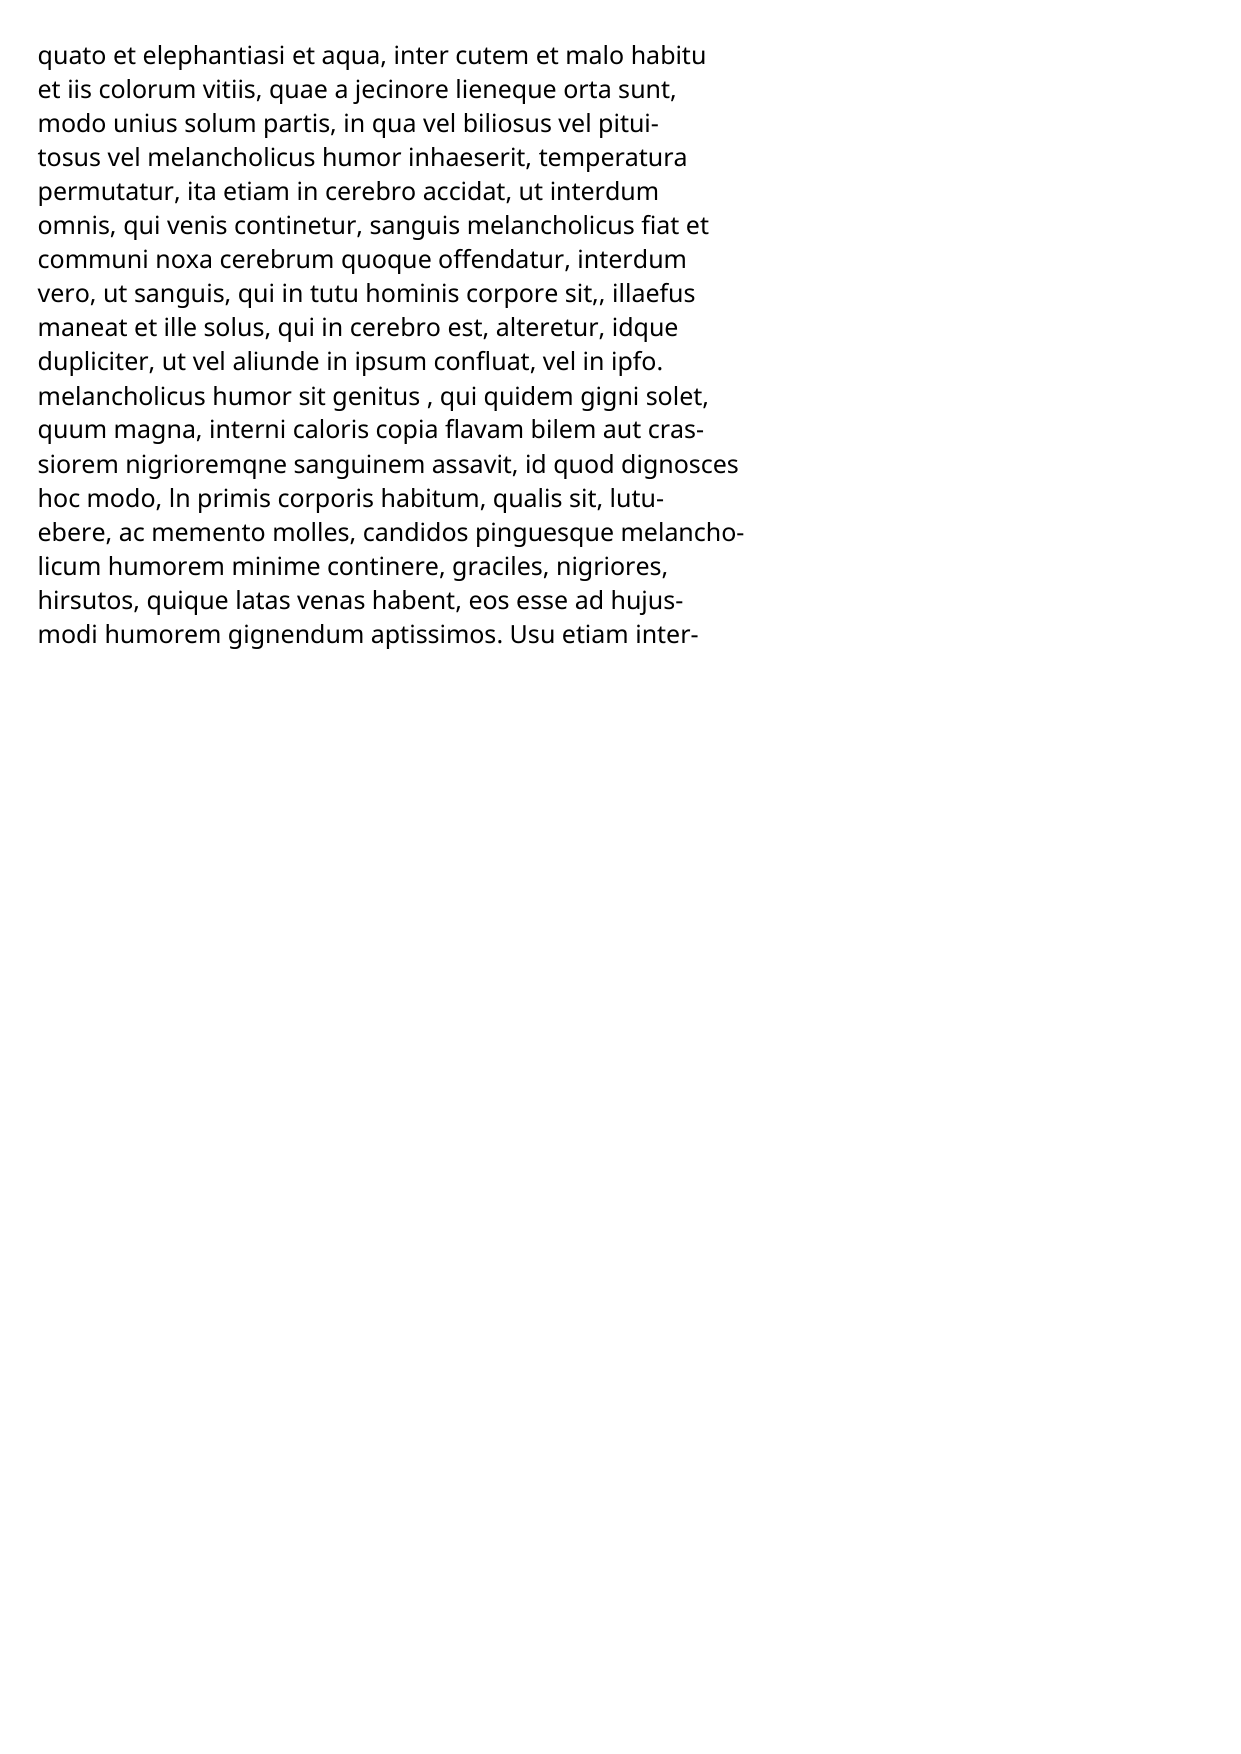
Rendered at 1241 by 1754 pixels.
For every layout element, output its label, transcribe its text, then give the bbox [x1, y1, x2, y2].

text quato et elephantiasi et aqua, inter cutem et malo habitu et iis colorum vitiis, quae a jecinore lieneque orta sunt, modo unius solum partis, in qua vel biliosus vel pitui- tosus vel melancholicus humor inhaeserit, temperatura permutatur, ita etiam in cerebro accidat, ut interdum omnis, qui venis continetur, sanguis melancholicus fiat et communi noxa cerebrum quoque offendatur, interdum vero, ut sanguis, qui in tutu hominis corpore sit,, illaefus maneat et ille solus, qui in cerebro est, alteretur, idque dupliciter, ut vel aliunde in ipsum confluat, vel in ipfo. melancholicus humor sit genitus , qui quidem gigni solet, quum magna, interni caloris copia flavam bilem aut cras- siorem nigrioremqne sanguinem assavit, id quod dignosces hoc modo, ln primis corporis habitum, qualis sit, lutu- ebere, ac memento molles, candidos pinguesque melancho- licum humorem minime continere, graciles, nigriores, hirsutos, quique latas venas habent, eos esse ad hujus- modi humorem gignendum aptissimos. Usu etiam inter- [37, 37, 1203, 651]
